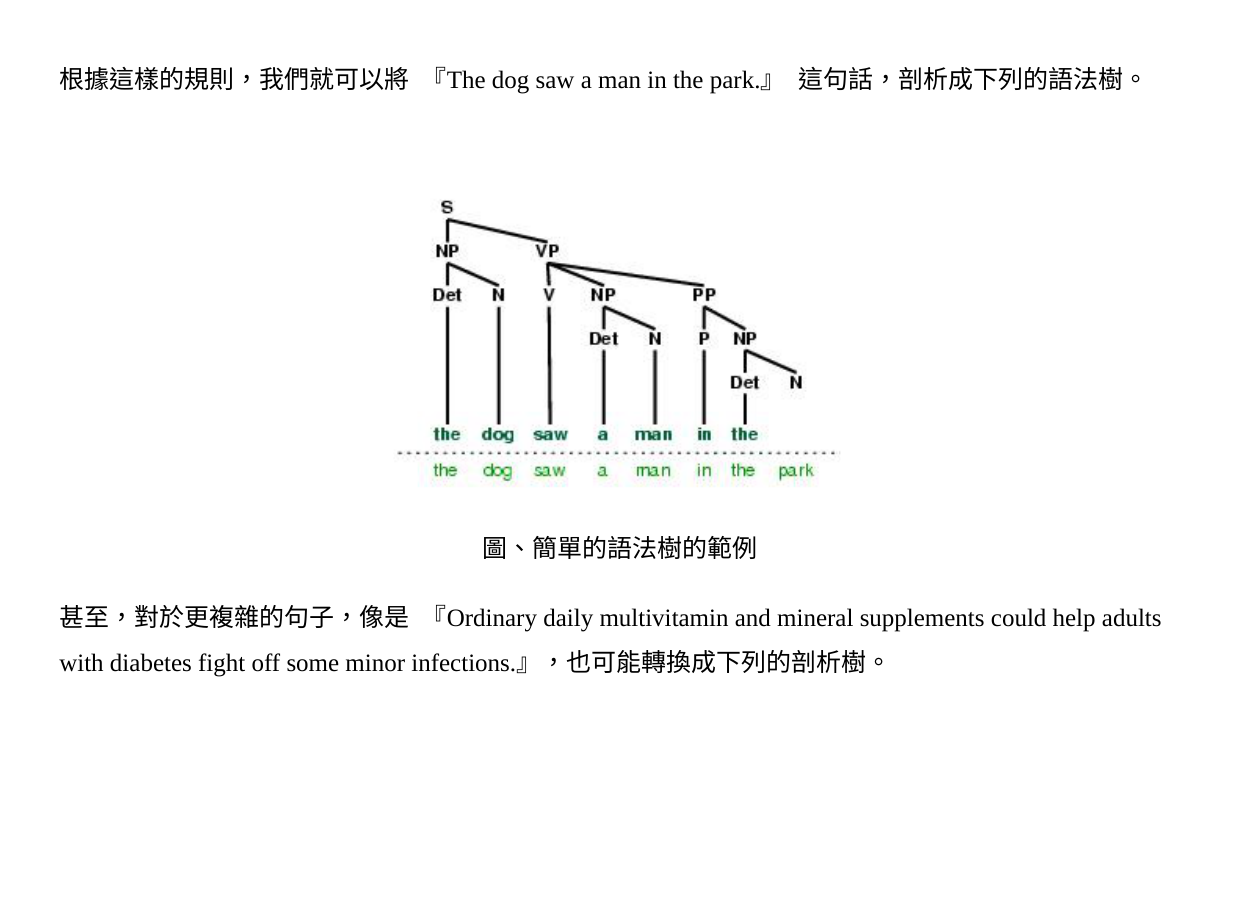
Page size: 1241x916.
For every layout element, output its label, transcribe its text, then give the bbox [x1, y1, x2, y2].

picture [393, 187, 841, 492]
text 根據這樣的規則，我們就可以將 『The dog saw a man in the park.』 這句話，剖析成下列的語法樹。 [59, 59, 1181, 95]
text 甚至，對於更複雜的句子，像是 『Ordinary daily multivitamin and mineral supplements could help adults with diabetes fight off some minor infections.』，也可能轉換成下列的剖析樹。 [59, 597, 1181, 679]
text 圖、簡單的語法樹的範例 [59, 528, 1181, 564]
